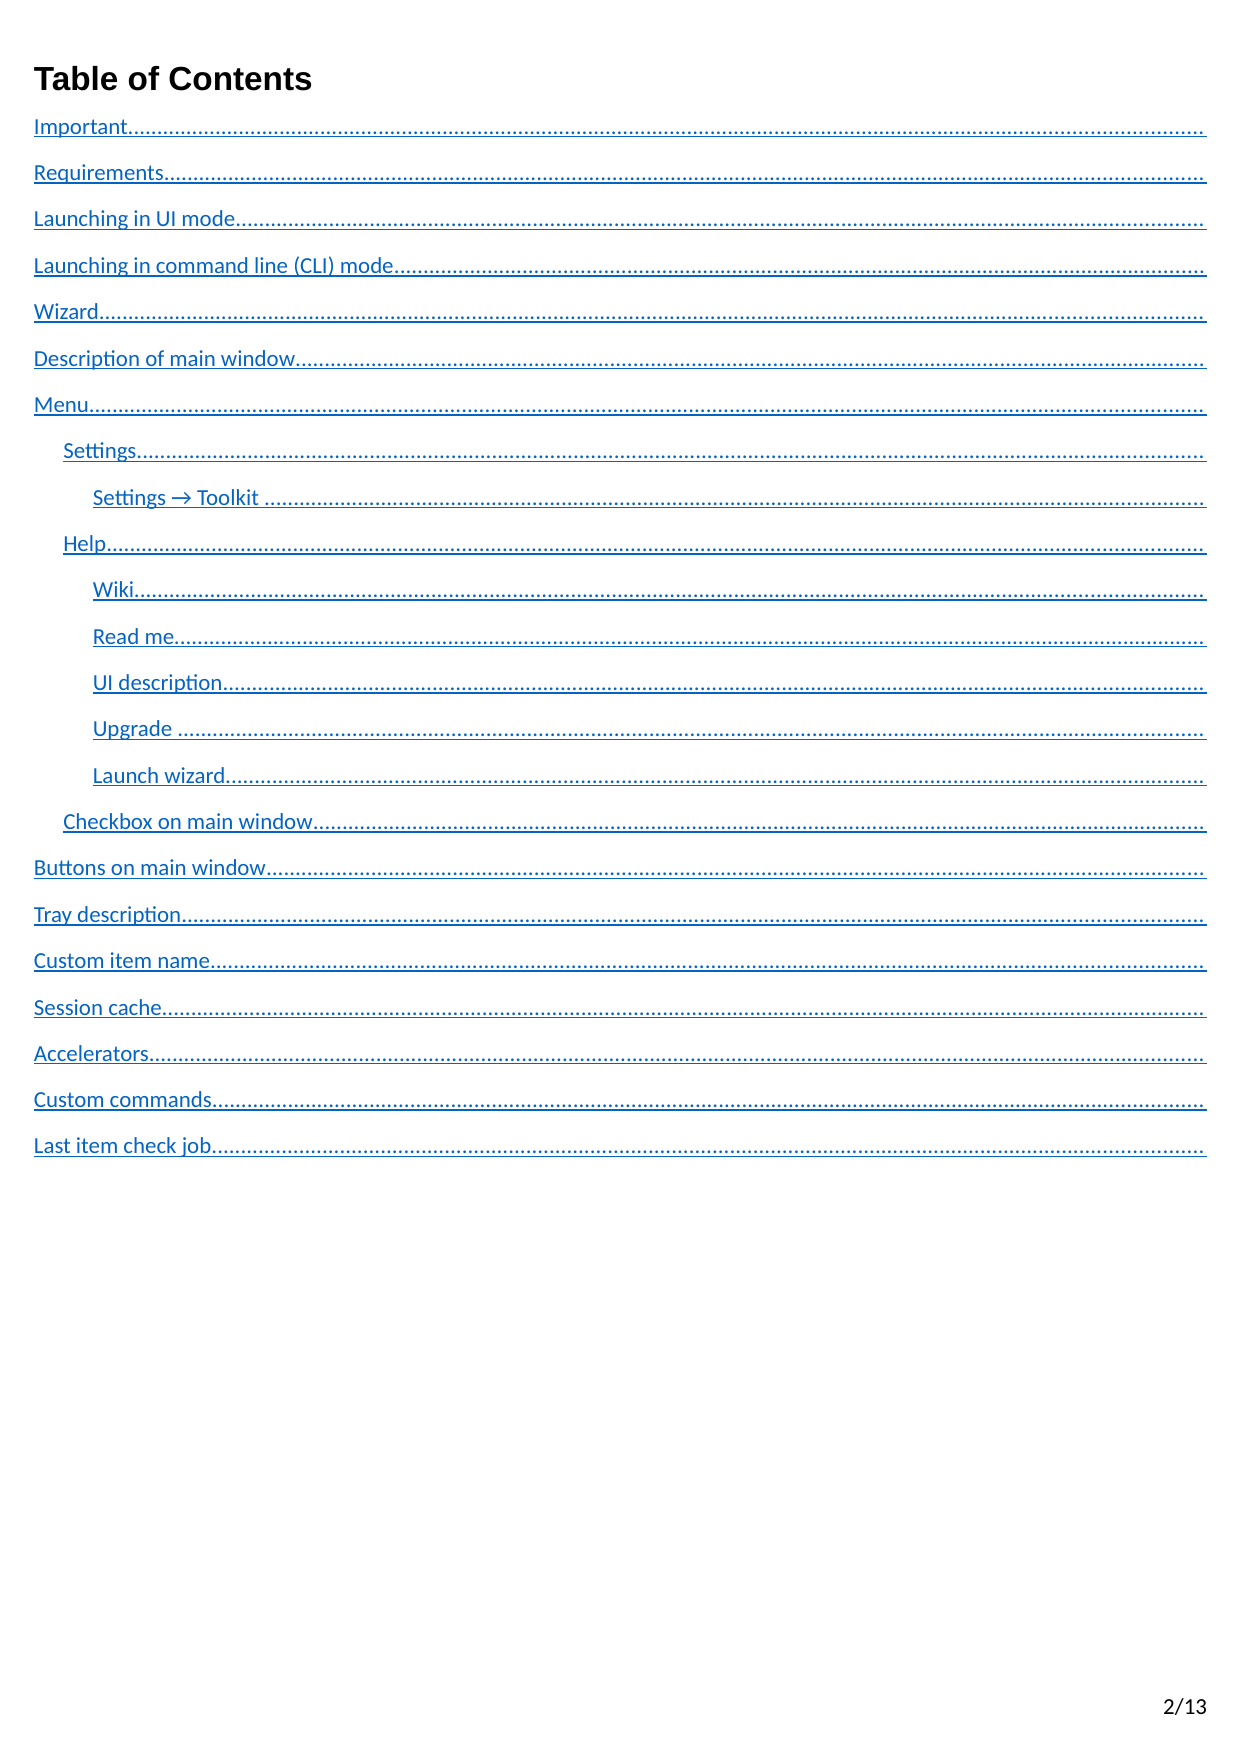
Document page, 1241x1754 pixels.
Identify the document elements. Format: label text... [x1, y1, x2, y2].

text Read me [93, 622, 1207, 646]
text Requirements [34, 158, 1207, 182]
text Important [34, 112, 1207, 136]
text Checkbox on main window [63, 807, 1207, 831]
text Settings [63, 436, 1207, 461]
text Session cache [34, 993, 1207, 1017]
text Menu [34, 390, 1207, 414]
text Wizard [34, 297, 1207, 321]
text Tray description [34, 900, 1207, 924]
text Buttons on main window [34, 853, 1207, 878]
text Upgrade [93, 714, 1207, 739]
text Launching in command line (CLI) mode [34, 251, 1207, 275]
text Custom commands [34, 1085, 1207, 1109]
subtitle Table of Contents [34, 59, 1207, 97]
text Accelerators [34, 1039, 1207, 1063]
text Wiki [93, 575, 1207, 599]
text UI description [93, 668, 1207, 692]
text Description of main window [34, 344, 1207, 368]
text Launching in UI mode [34, 204, 1207, 229]
text Last item check job [34, 1132, 1207, 1156]
text Settings → Toolkit [93, 483, 1207, 507]
text Help [63, 529, 1207, 553]
text Launch wizard [93, 761, 1207, 785]
text Custom item name [34, 946, 1207, 970]
